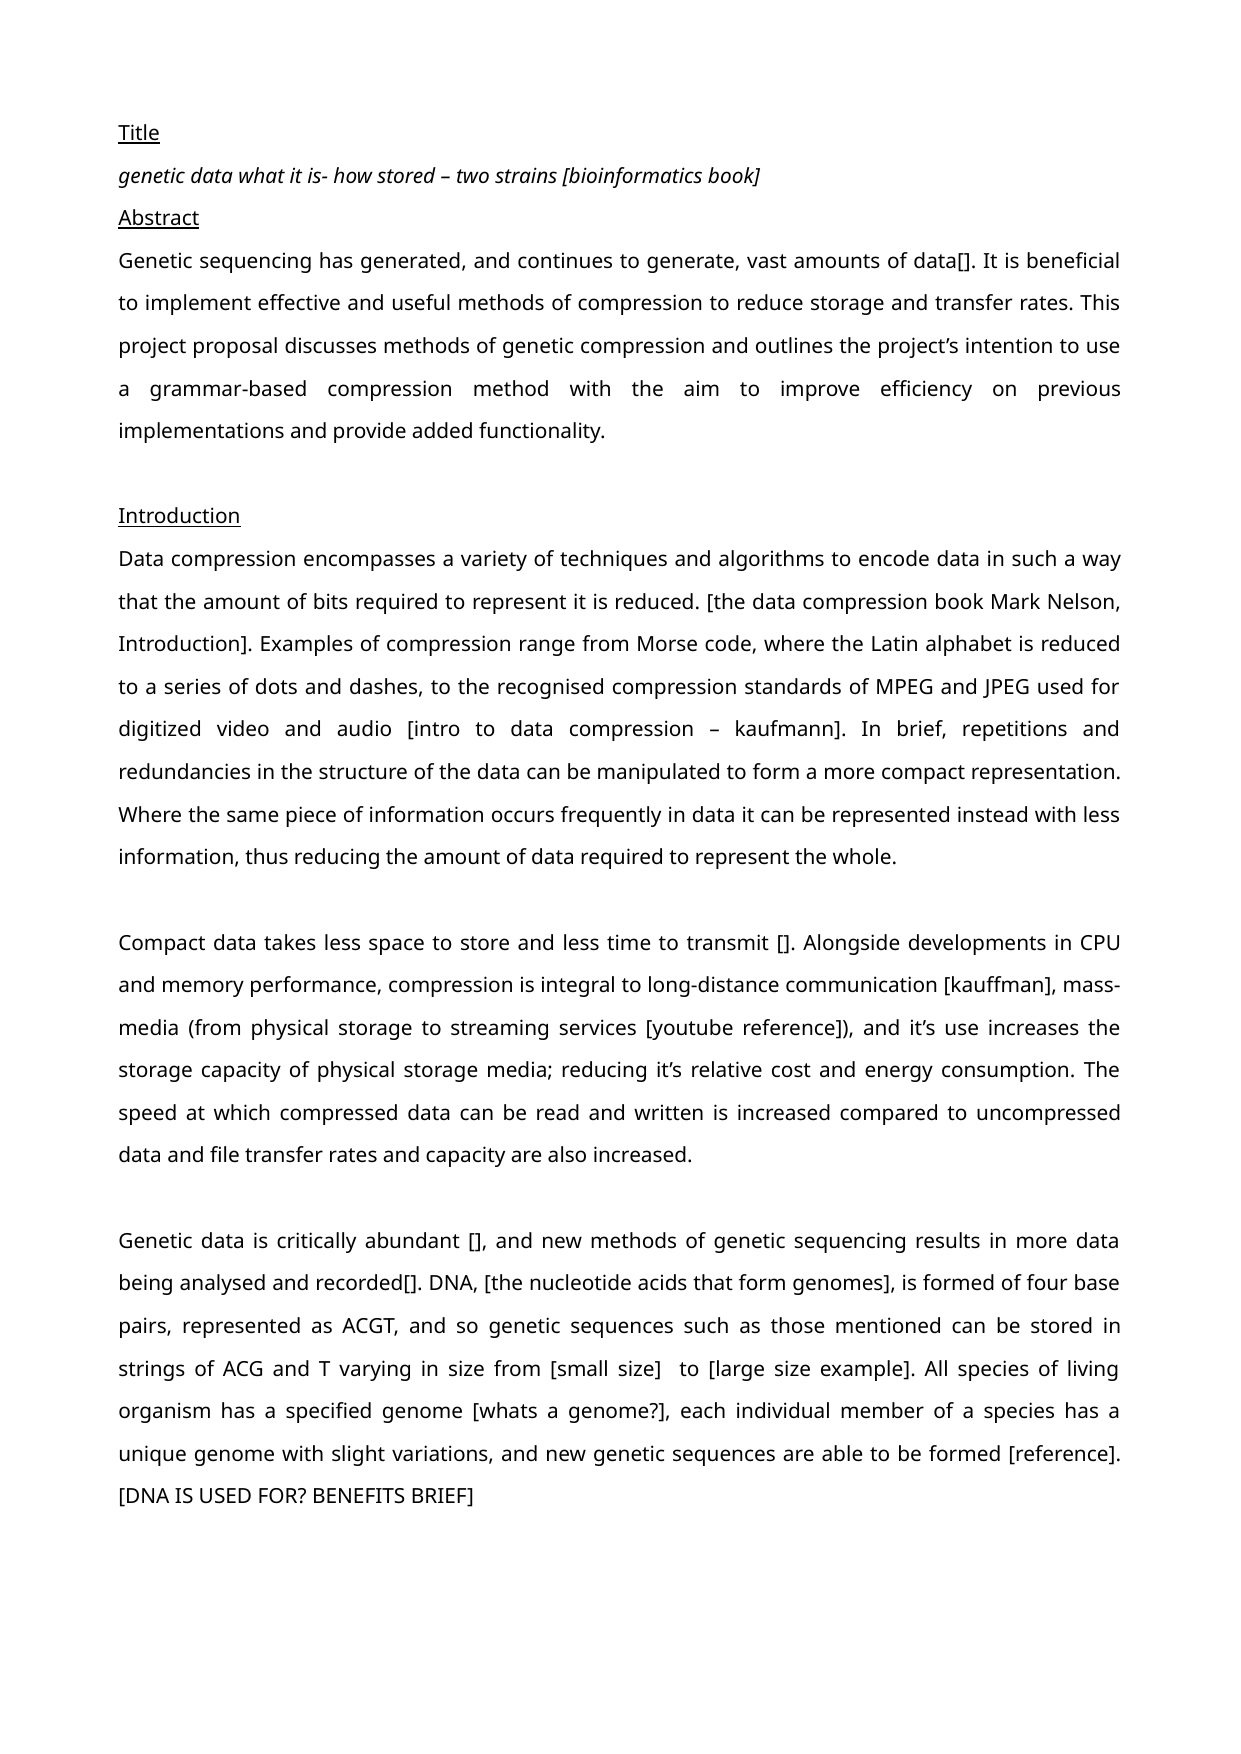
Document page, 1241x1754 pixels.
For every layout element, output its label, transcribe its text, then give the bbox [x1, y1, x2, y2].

text Genetic sequencing has generated, and continues to generate, vast amounts of data[]. It is beneficial to implement effective and useful methods of compression to reduce storage and transfer rates. This project proposal discusses methods of genetic compression and outlines the project’s intention to use a grammar-based compression method with the aim to improve efficiency on previous implementations and provide added functionality. [118, 246, 1122, 445]
text Genetic data is critically abundant [], and new methods of genetic sequencing results in more data being analysed and recorded[]. DNA, [the nucleotide acids that form genomes], is formed of four base pairs, represented as ACGT, and so genetic sequences such as those mentioned can be stored in strings of ACG and T varying in size from [small size] to [large size example]. All species of living organism has a specified genome [whats a genome?], each individual member of a species has a unique genome with slight variations, and new genetic sequences are able to be formed [reference]. [DNA IS USED FOR? BENEFITS BRIEF] [118, 1226, 1122, 1510]
text Data compression encompasses a variety of techniques and algorithms to encode data in such a way that the amount of bits required to represent it is reduced. [the data compression book Mark Nelson, Introduction]. Examples of compression range from Morse code, where the Latin alphabet is reduced to a series of dots and dashes, to the recognised compression standards of MPEG and JPEG used for digitized video and audio [intro to data compression – kaufmann]. In brief, repetitions and redundancies in the structure of the data can be manipulated to form a more compact representation. Where the same piece of information occurs frequently in data it can be represented instead with less information, thus reducing the amount of data required to represent the whole. [118, 544, 1122, 871]
text Introduction [118, 502, 1122, 530]
text Abstract [118, 203, 1122, 232]
text Title [118, 118, 1122, 147]
text Compact data takes less space to store and less time to transmit []. Alongside developments in CPU and memory performance, compression is integral to long-distance communication [kauffman], mass-media (from physical storage to streaming services [youtube reference]), and it’s use increases the storage capacity of physical storage media; reducing it’s relative cost and energy consumption. The speed at which compressed data can be read and written is increased compared to uncompressed data and file transfer rates and capacity are also increased. [118, 928, 1122, 1169]
text genetic data what it is- how stored – two strains [bioinformatics book] [118, 161, 1122, 189]
